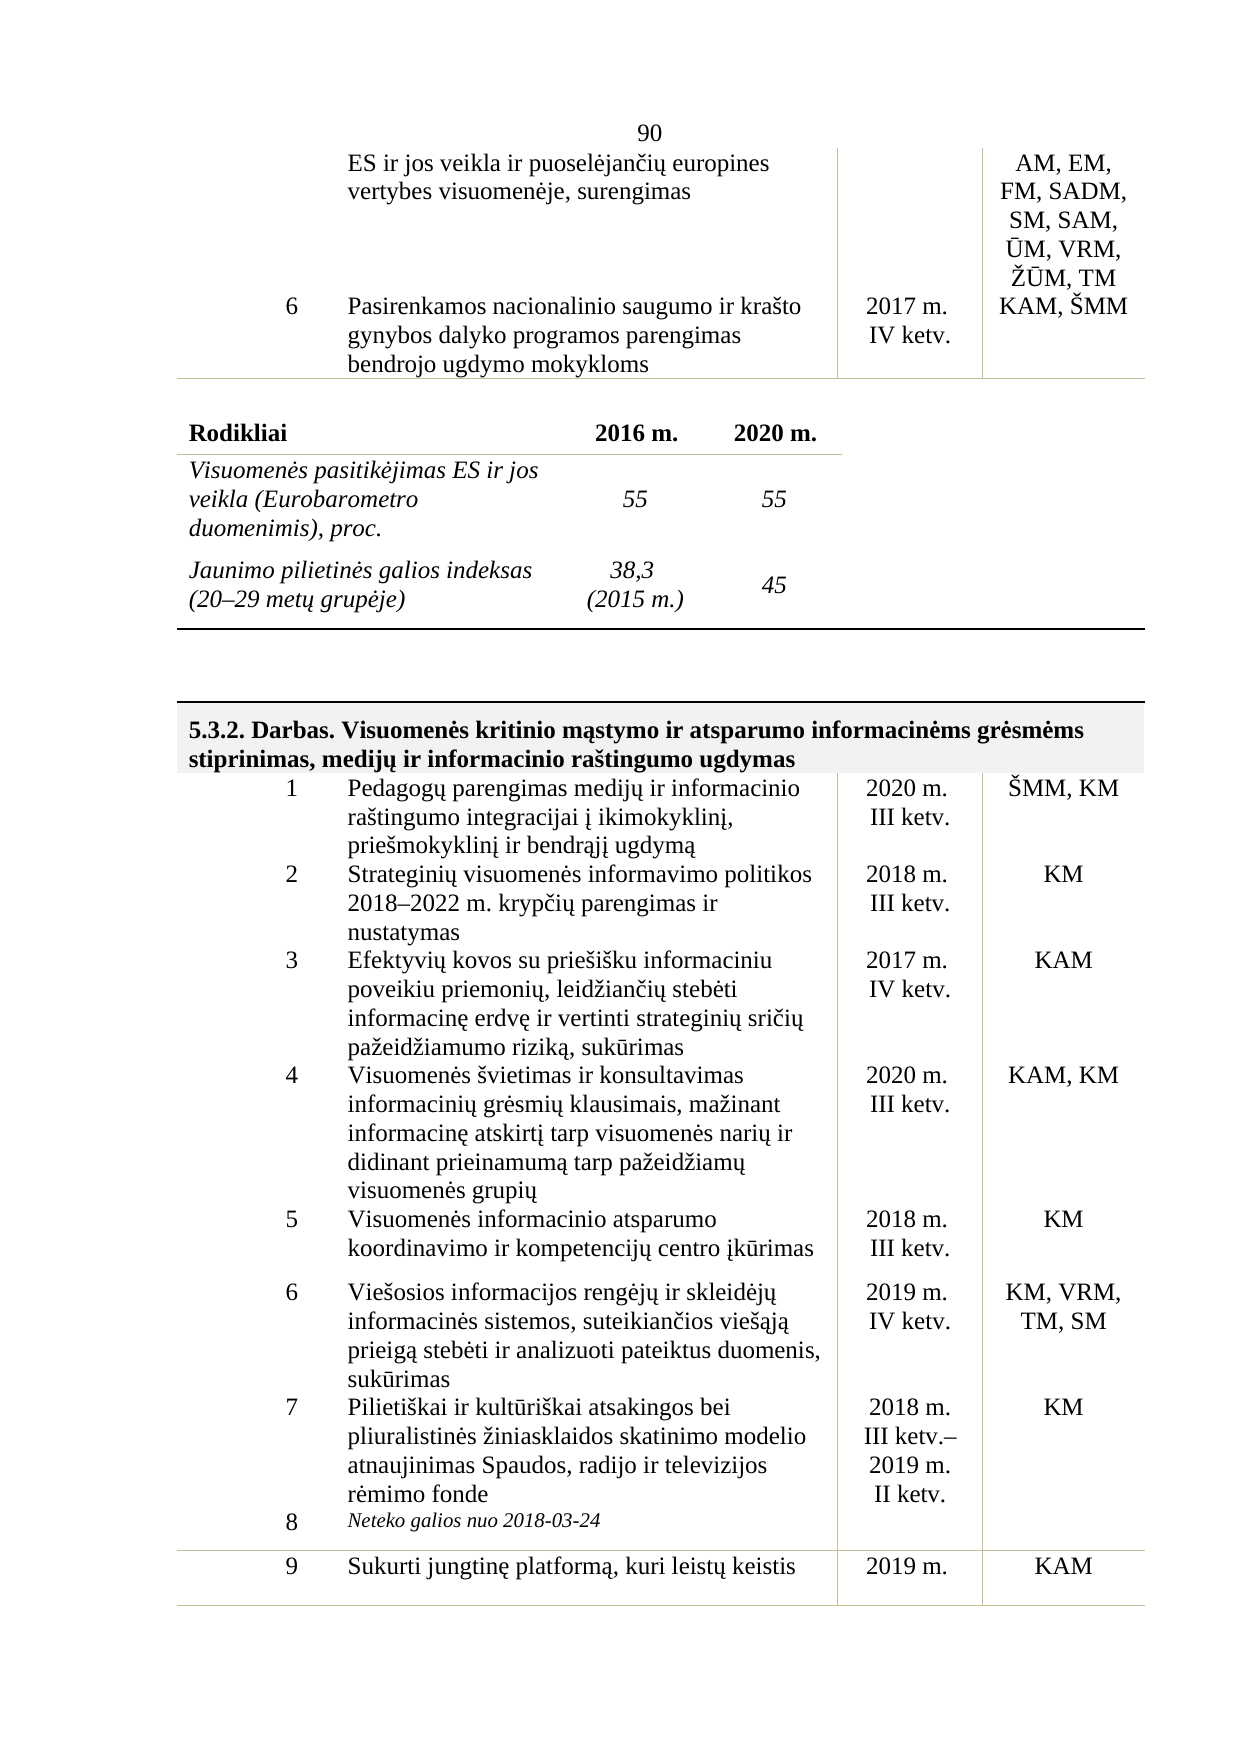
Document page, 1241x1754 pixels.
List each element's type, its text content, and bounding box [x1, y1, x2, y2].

table_cell [177, 148, 247, 291]
table_cell [247, 630, 336, 667]
table_cell [177, 667, 564, 701]
table_cell KM [983, 1204, 1144, 1277]
table_cell 2018 m. III ketv. [838, 1204, 982, 1277]
table_cell 2018 m. III ketv.– 2019 m. II ketv. [838, 1393, 982, 1507]
table_cell [982, 454, 1144, 541]
table_cell ES ir jos veikla ir puoselėjančių europines vertybes visuomenėje, surengimas [336, 148, 837, 291]
table_cell [565, 630, 708, 667]
table_cell [842, 667, 982, 701]
table_cell [838, 148, 982, 291]
table_cell Efektyvių kovos su priešišku informaciniu poveikiu priemonių, leidžiančių stebėti informacinę erdvę ir vertinti strateginių sričių pažeidžiamumo riziką, sukūrimas [336, 945, 837, 1060]
table_cell 2019 m. [838, 1551, 982, 1605]
table_cell [177, 1204, 247, 1277]
table_cell 5 [247, 1204, 336, 1277]
table_cell ŠMM, KM [983, 773, 1144, 859]
table_cell 2017 m. IV ketv. [838, 945, 982, 1060]
table_cell [177, 291, 247, 378]
table_cell 45 [708, 541, 842, 627]
table_cell [177, 945, 247, 1060]
table_cell [565, 379, 708, 410]
table_cell [177, 379, 247, 410]
table_cell KM [983, 1393, 1144, 1507]
table_cell [336, 630, 532, 667]
table_cell Rodikliai [177, 410, 564, 454]
table_cell 2020 m. [708, 410, 842, 454]
table_cell [982, 667, 1144, 701]
table_cell [532, 379, 564, 410]
table_cell 8 [247, 1508, 336, 1550]
table_cell [982, 630, 1144, 667]
table_cell 7 [247, 1393, 336, 1507]
table_cell 6 [247, 1278, 336, 1392]
table_cell Neteko galios nuo 2018-03-24 [336, 1508, 837, 1550]
table_cell [838, 1508, 982, 1550]
table_cell [982, 541, 1144, 627]
table_cell 6 [247, 291, 336, 378]
table_cell KAM [983, 945, 1144, 1060]
table_cell 2020 m. III ketv. [838, 773, 982, 859]
table_cell Viešosios informacijos rengėjų ir skleidėjų informacinės sistemos, suteikiančios viešąją prieigą stebėti ir analizuoti pateiktus duomenis, sukūrimas [336, 1278, 837, 1392]
table_cell [842, 630, 982, 667]
table_cell [177, 1551, 247, 1605]
table_cell Pilietiškai ir kultūriškai atsakingos bei pliuralistinės žiniasklaidos skatinimo modelio atnaujinimas Spaudos, radijo ir televizijos rėmimo fonde [336, 1393, 837, 1507]
table_cell 5.3.2. Darbas. Visuomenės kritinio mąstymo ir atsparumo informacinėms grėsmėms stiprinimas, medijų ir informacinio raštingumo ugdymas [177, 703, 1144, 773]
table_cell [177, 1393, 247, 1507]
table_cell [842, 454, 982, 541]
table_cell 3 [247, 945, 336, 1060]
table_cell [708, 667, 842, 701]
table_cell Sukurti jungtinę platformą, kuri leistų keistis [336, 1551, 837, 1605]
table_cell Visuomenės informacinio atsparumo koordinavimo ir kompetencijų centro įkūrimas [336, 1204, 837, 1277]
table_cell [247, 148, 336, 291]
table_cell Pasirenkamos nacionalinio saugumo ir krašto gynybos dalyko programos parengimas bendrojo ugdymo mokykloms [336, 291, 837, 378]
table_cell 55 [708, 455, 842, 541]
table_cell Strateginių visuomenės informavimo politikos 2018–2022 m. krypčių parengimas ir nustatymas [336, 859, 837, 945]
table_cell [532, 630, 564, 667]
table_cell Jaunimo pilietinės galios indeksas (20–29 metų grupėje) [177, 541, 564, 627]
table_cell Pedagogų parengimas medijų ir informacinio raštingumo integracijai į ikimokyklinį, priešmokyklinį ir bendrąjį ugdymą [336, 773, 837, 859]
table_cell [336, 379, 532, 410]
table_cell [177, 1278, 247, 1392]
table_cell KAM [983, 1551, 1144, 1605]
table_cell 2019 m. IV ketv. [838, 1278, 982, 1392]
table_cell [708, 630, 842, 667]
table_cell 2017 m. IV ketv. [838, 291, 982, 378]
table_cell Visuomenės pasitikėjimas ES ir jos veikla (Eurobarometro duomenimis), proc. [177, 455, 564, 541]
table_cell [982, 410, 1144, 454]
table_cell 55 [565, 455, 708, 541]
table_cell [983, 1508, 1144, 1550]
table_cell [982, 379, 1144, 410]
table_cell 1 [247, 773, 336, 859]
table_cell KAM, KM [983, 1060, 1144, 1204]
table_cell KM [983, 859, 1144, 945]
table_cell [177, 1508, 247, 1550]
table_cell [842, 541, 982, 627]
table_cell KM, VRM, TM, SM [983, 1278, 1144, 1392]
table_cell AM, EM, FM, SADM, SM, SAM, ŪM, VRM, ŽŪM, TM [983, 148, 1144, 291]
table_cell 4 [247, 1060, 336, 1204]
table_cell 2020 m. III ketv. [838, 1060, 982, 1204]
table_cell 2018 m. III ketv. [838, 859, 982, 945]
table_cell [177, 773, 247, 859]
table_cell [177, 1060, 247, 1204]
table_cell 2016 m. [565, 410, 708, 454]
table_cell 9 [247, 1551, 336, 1605]
table_cell [708, 379, 842, 410]
table_cell [565, 667, 708, 701]
table_cell Visuomenės švietimas ir konsultavimas informacinių grėsmių klausimais, mažinant informacinę atskirtį tarp visuomenės narių ir didinant prieinamumą tarp pažeidžiamų visuomenės grupių [336, 1060, 837, 1204]
table_cell KAM, ŠMM [983, 291, 1144, 378]
table_cell [247, 379, 336, 410]
table_cell [177, 630, 247, 667]
table_cell [842, 379, 982, 410]
table_cell 38,3 (2015 m.) [565, 541, 708, 627]
table_cell [842, 410, 982, 454]
table_cell [177, 859, 247, 945]
table_cell 2 [247, 859, 336, 945]
